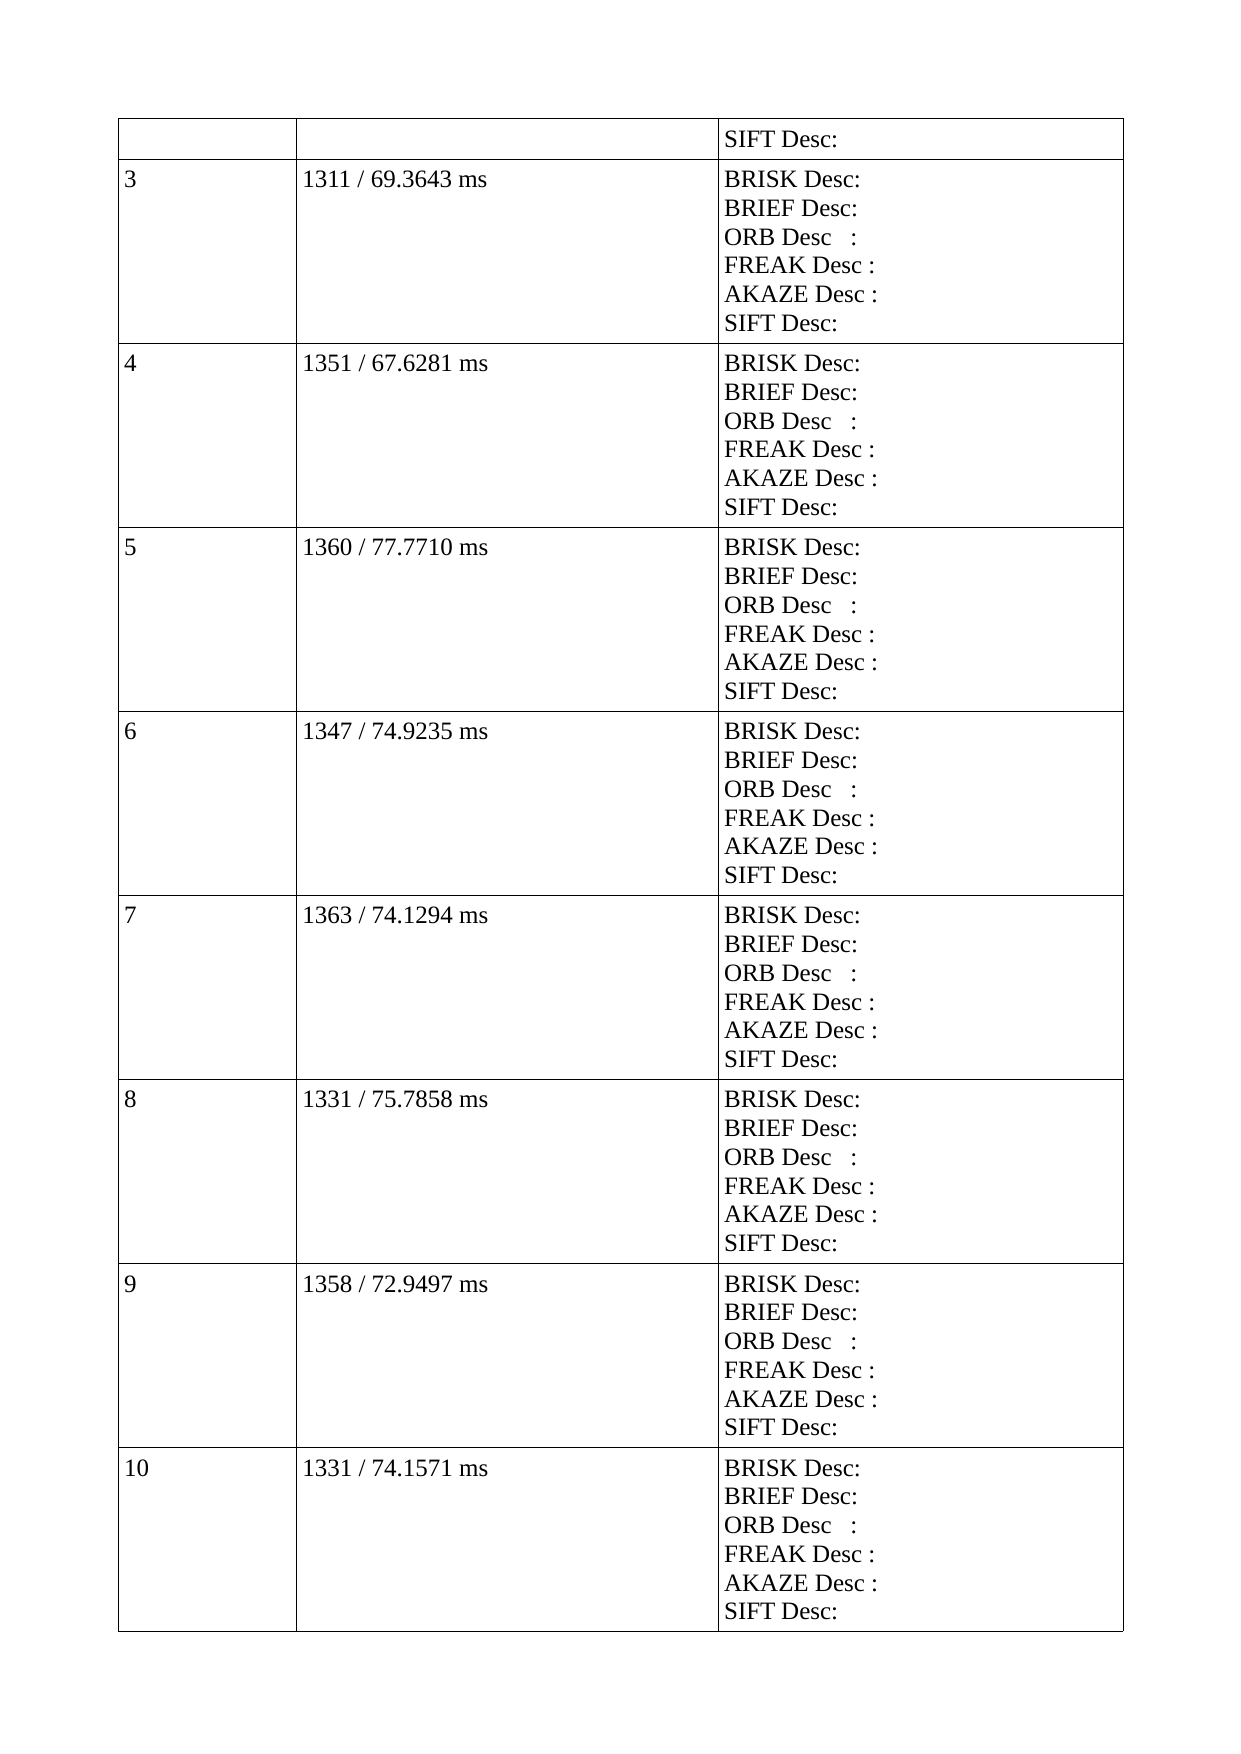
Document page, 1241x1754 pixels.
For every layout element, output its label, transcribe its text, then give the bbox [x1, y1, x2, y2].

table_cell 8 [119, 1080, 296, 1263]
table_cell BRISK Desc: BRIEF Desc: ORB Desc : FREAK Desc : AKAZE Desc : SIFT Desc: [719, 160, 1123, 342]
table_cell 1363 / 74.1294 ms [297, 896, 718, 1079]
table_cell BRISK Desc: BRIEF Desc: ORB Desc : FREAK Desc : AKAZE Desc : SIFT Desc: [719, 896, 1123, 1079]
table_cell 1351 / 67.6281 ms [297, 344, 718, 527]
table_cell 1331 / 74.1571 ms [297, 1448, 718, 1631]
table_cell BRISK Desc: BRIEF Desc: ORB Desc : FREAK Desc : AKAZE Desc : SIFT Desc: [719, 1264, 1123, 1447]
table_cell 1360 / 77.7710 ms [297, 528, 718, 711]
table_cell 1358 / 72.9497 ms [297, 1264, 718, 1447]
table_cell 9 [119, 1264, 296, 1447]
table_cell 1311 / 69.3643 ms [297, 160, 718, 342]
table_cell 6 [119, 712, 296, 895]
table_cell BRISK Desc: BRIEF Desc: ORB Desc : FREAK Desc : AKAZE Desc : SIFT Desc: [719, 344, 1123, 527]
table_cell BRISK Desc: BRIEF Desc: ORB Desc : FREAK Desc : AKAZE Desc : SIFT Desc: [719, 528, 1123, 711]
table_cell [297, 119, 718, 158]
table_cell [119, 119, 296, 158]
table_cell BRISK Desc: BRIEF Desc: ORB Desc : FREAK Desc : AKAZE Desc : SIFT Desc: [719, 1080, 1123, 1263]
table_cell 7 [119, 896, 296, 1079]
table_cell SIFT Desc: [719, 119, 1123, 158]
table_cell BRISK Desc: BRIEF Desc: ORB Desc : FREAK Desc : AKAZE Desc : SIFT Desc: [719, 712, 1123, 895]
table_cell BRISK Desc: BRIEF Desc: ORB Desc : FREAK Desc : AKAZE Desc : SIFT Desc: [719, 1448, 1123, 1631]
table_cell 1331 / 75.7858 ms [297, 1080, 718, 1263]
table_cell 1347 / 74.9235 ms [297, 712, 718, 895]
table_cell 4 [119, 344, 296, 527]
table_cell 3 [119, 160, 296, 342]
table_cell 10 [119, 1448, 296, 1631]
table_cell 5 [119, 528, 296, 711]
